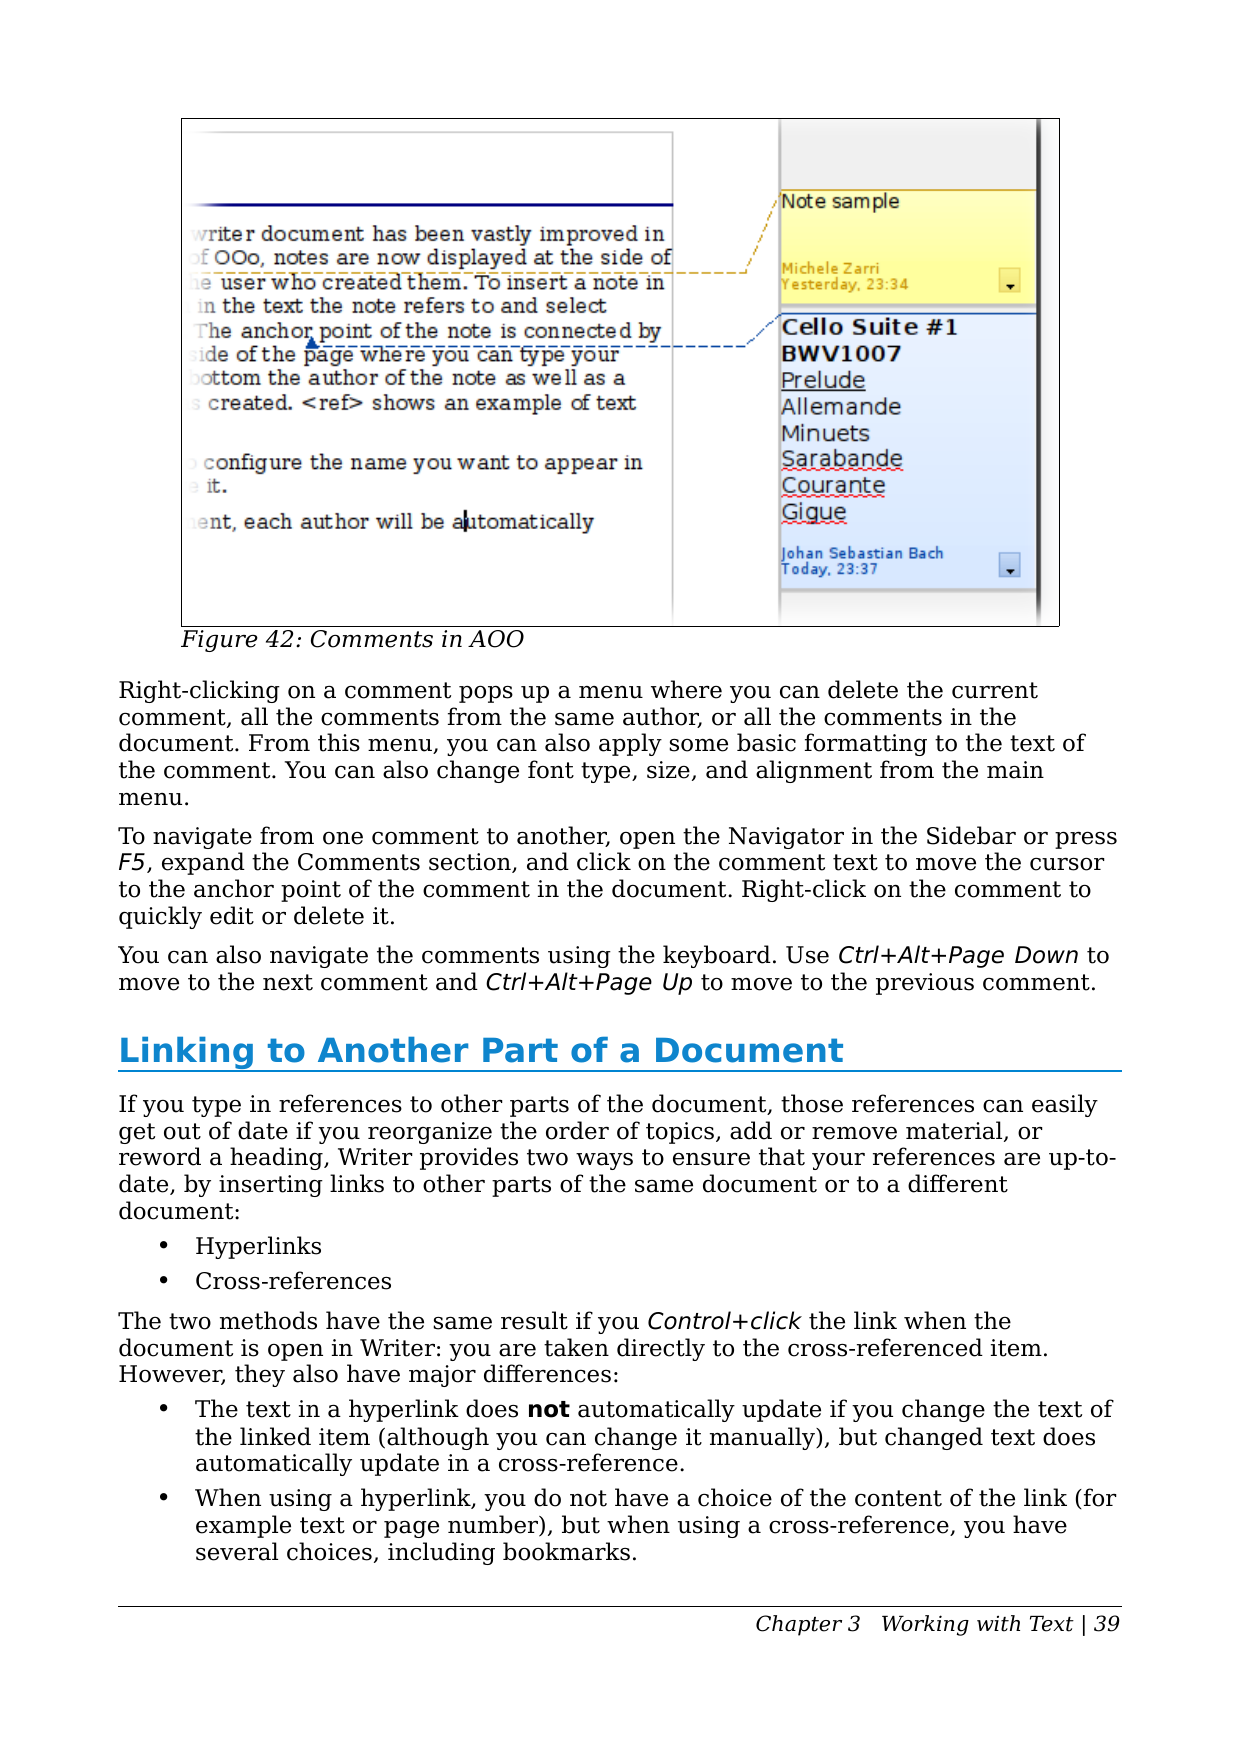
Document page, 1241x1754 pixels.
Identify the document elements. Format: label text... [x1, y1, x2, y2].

list When using a hyperlink, you do not have a choice of the content of the link (for example text or page number), but when using a cross-reference, you have several choices, including bookmarks. [156, 1483, 1122, 1566]
text You can also navigate the comments using the keyboard. Use Ctrl+Alt+Page Down to move to the next comment and Ctrl+Alt+Page Up to move to the previous comment. [118, 942, 1122, 995]
picture [182, 119, 1059, 626]
text To navigate from one comment to another, open the Navigator in the Sidebar or press F5, expand the Comments section, and click on the comment text to move the cursor to the anchor point of the comment in the document. Right-click on the comment to quickly edit or delete it. [118, 823, 1122, 929]
list The two methods have the same result if you Control+click the link when the document is open in Writer: you are taken directly to the cross-referenced item. However, they also have major differences: [118, 1308, 1122, 1388]
text Right-clicking on a comment pops up a menu where you can delete the current comment, all the comments from the same author, or all the comments in the document. From this menu, you can also apply some basic formatting to the text of the comment. You can also change font type, size, and alignment from the main menu. [118, 677, 1122, 810]
subtitle Linking to Another Part of a Document [118, 1031, 1122, 1070]
text Figure 42: Comments in AOO [181, 627, 1059, 653]
list The text in a hyperlink does not automatically update if you change the text of the linked item (although you can change it manually), but changed text does automatically update in a cross-reference. [156, 1394, 1122, 1477]
list If you type in references to other parts of the document, those references can easily get out of date if you reorganize the order of topics, add or remove material, or reword a heading, Writer provides two ways to ensure that your references are up-to-date, by inserting links to other parts of the same document or to a different document: [118, 1091, 1122, 1224]
list Cross-references [156, 1266, 1122, 1296]
list Hyperlinks [156, 1231, 1122, 1260]
